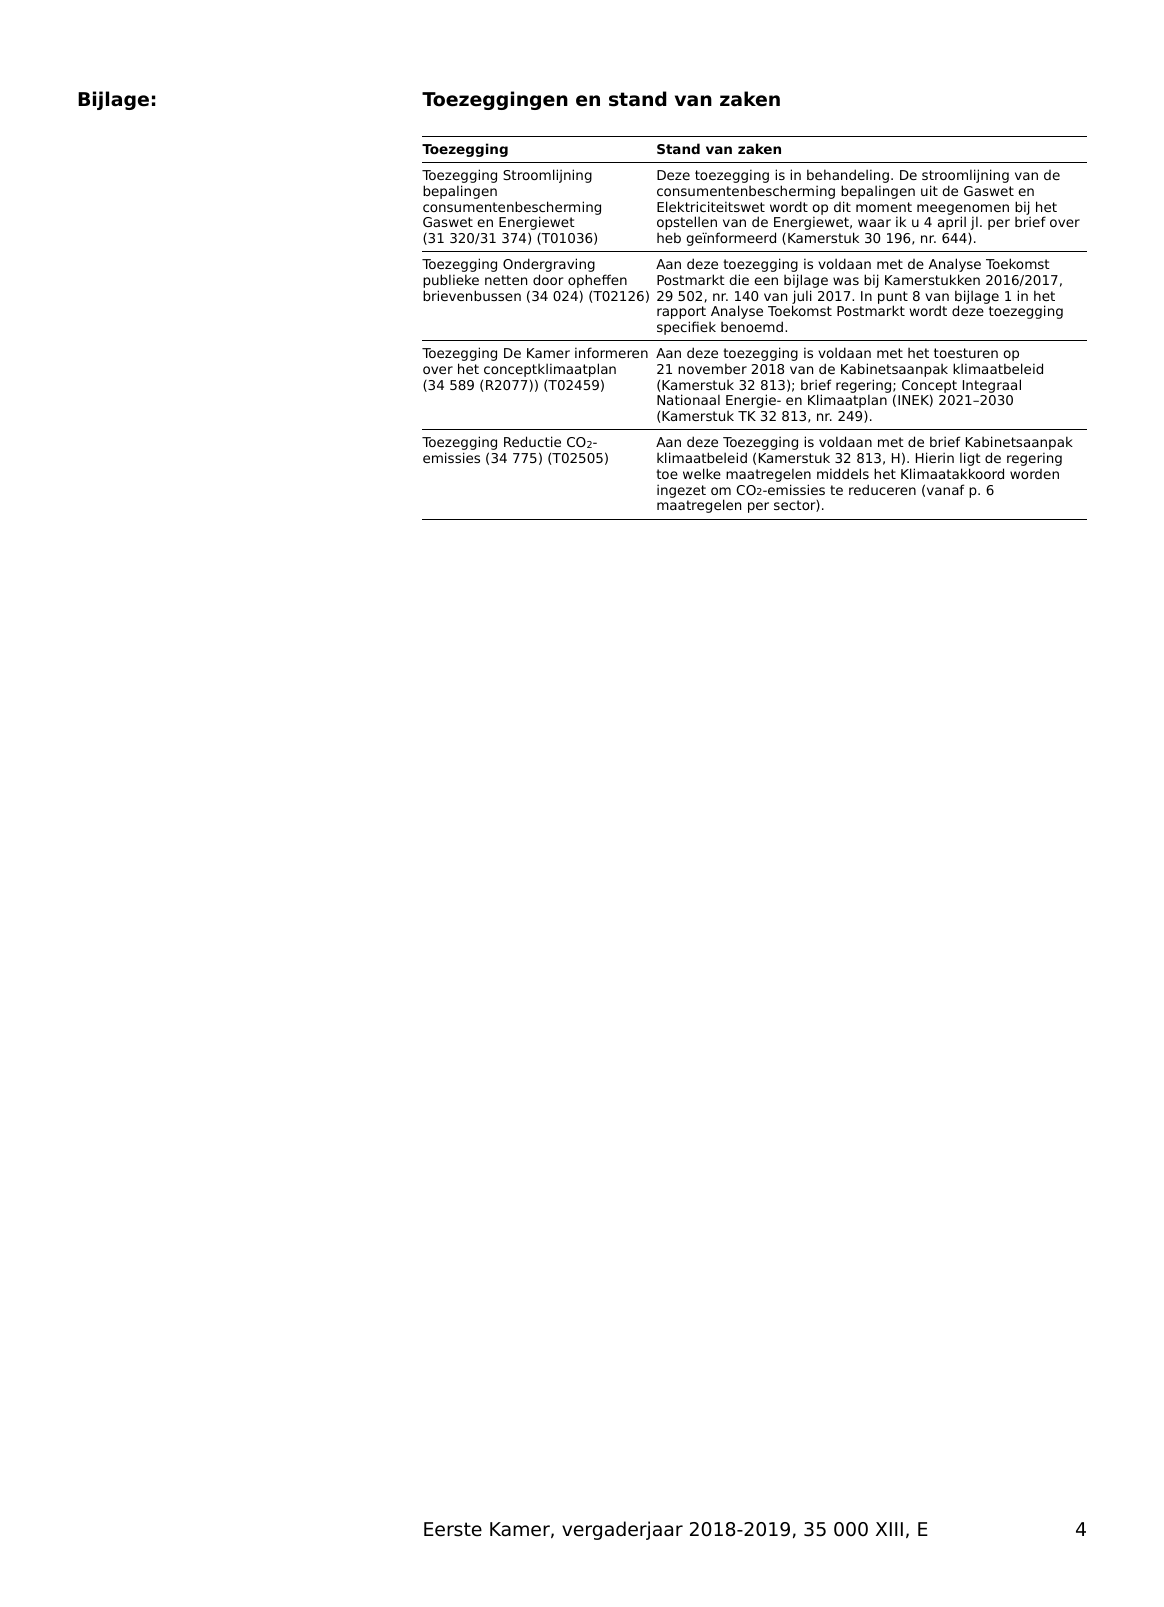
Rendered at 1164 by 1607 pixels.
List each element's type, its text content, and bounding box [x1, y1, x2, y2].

subtitle Bijlage: Toezeggingen en stand van zaken [77, 89, 1087, 111]
table_cell Toezegging Stroomlijning bepalingen consumentenbescherming Gaswet en Energiewet (31 320/31 374) (T01036) [422, 163, 650, 251]
table_cell Toezegging Reductie CO2-emissies (34 775) (T02505) [422, 430, 650, 518]
table_header Toezegging [422, 137, 650, 162]
table_cell Aan deze toezegging is voldaan met het toesturen op 21 november 2018 van de Kabinetsaanpak klimaatbeleid (Kamerstuk 32 813); brief regering; Concept Integraal Nationaal Energie- en Klimaatplan (INEK) 2021–2030 (Kamerstuk TK 32 813, nr. 249). [650, 341, 1087, 429]
table_cell Toezegging De Kamer informeren over het conceptklimaatplan (34 589 (R2077)) (T02459) [422, 341, 650, 429]
table_cell Deze toezegging is in behandeling. De stroomlijning van de consumentenbescherming bepalingen uit de Gaswet en Elektriciteitswet wordt op dit moment meegenomen bij het opstellen van de Energiewet, waar ik u 4 april jl. per brief over heb geïnformeerd (Kamerstuk 30 196, nr. 644). [650, 163, 1087, 251]
table_cell Aan deze Toezegging is voldaan met de brief Kabinetsaanpak klimaatbeleid (Kamerstuk 32 813, H). Hierin ligt de regering toe welke maatregelen middels het Klimaatakkoord worden ingezet om CO2-emissies te reduceren (vanaf p. 6 maatregelen per sector). [650, 430, 1087, 518]
table_cell Toezegging Ondergraving publieke netten door opheffen brievenbussen (34 024) (T02126) [422, 252, 650, 340]
table_cell Aan deze toezegging is voldaan met de Analyse Toekomst Postmarkt die een bijlage was bij Kamerstukken 2016/2017, 29 502, nr. 140 van juli 2017. In punt 8 van bijlage 1 in het rapport Analyse Toekomst Postmarkt wordt deze toezegging specifiek benoemd. [650, 252, 1087, 340]
table_header Stand van zaken [650, 137, 1087, 162]
